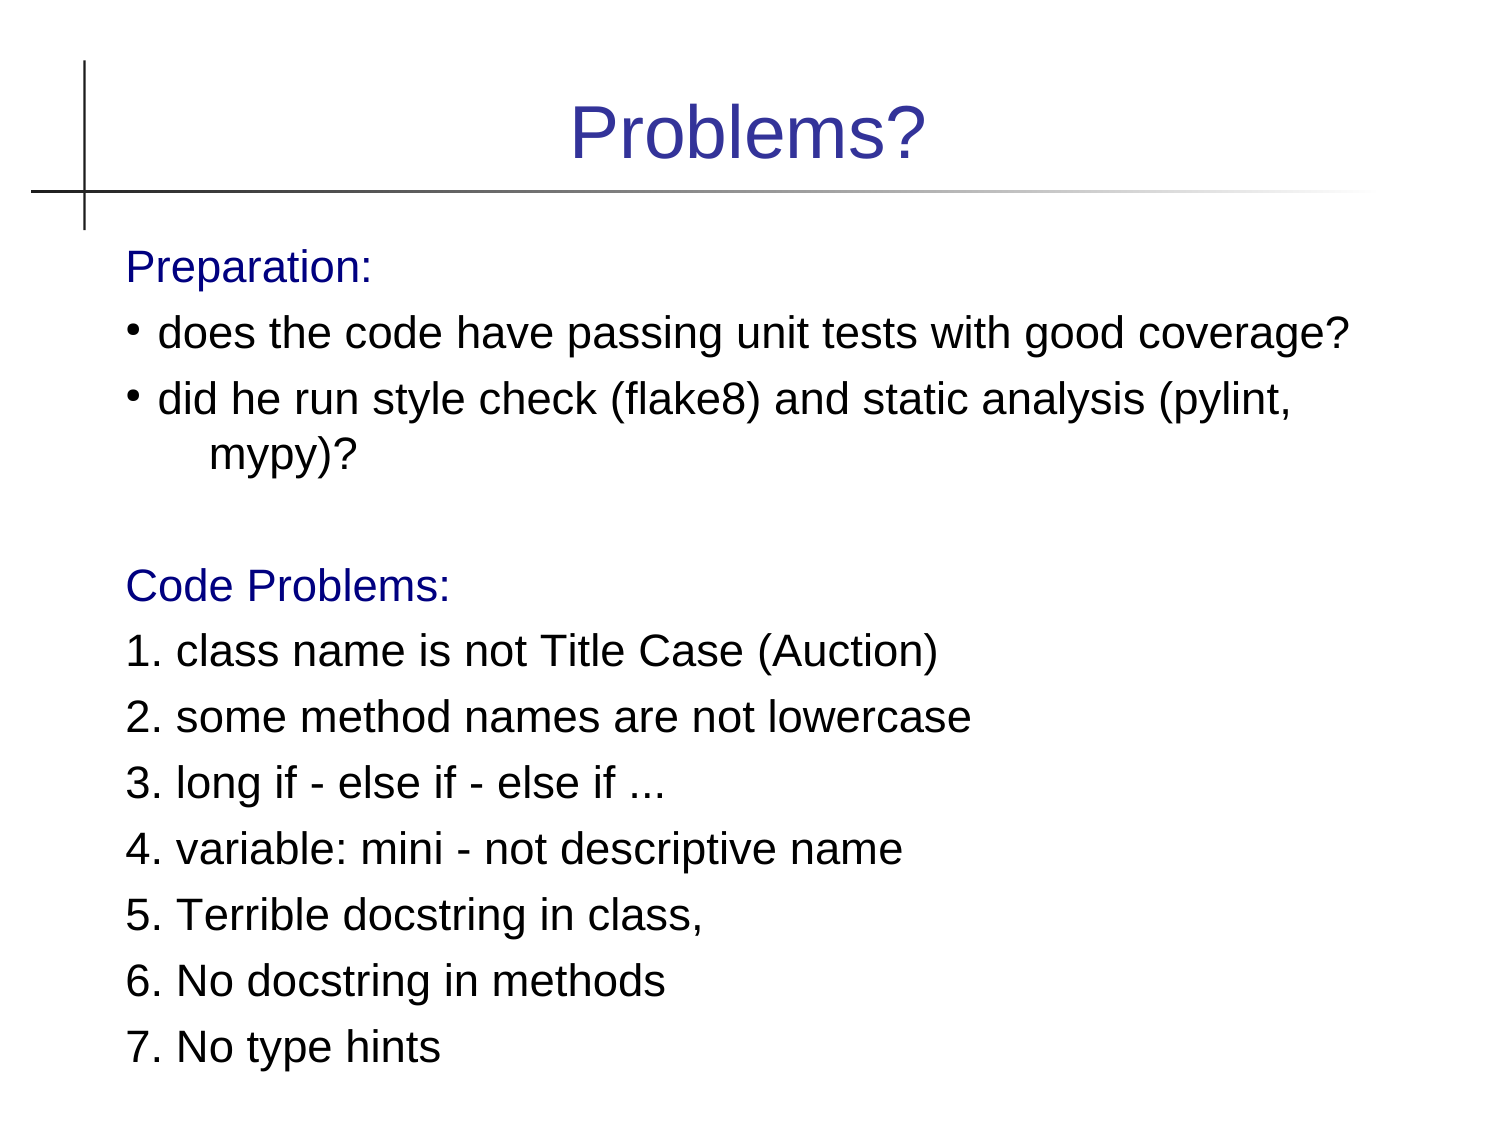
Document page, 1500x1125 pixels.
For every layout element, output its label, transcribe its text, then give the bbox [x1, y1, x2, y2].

list Preparation: does the code have passing unit tests with good coverage? did he run style check (flake8) and static analysis (pylint, mypy)? Code Problems: 1. class name is not Title Case (Auction) 2. some method names are not lowercase 3. long if - else if - else if ... 4. variable: mini - not descriptive name 5. Terrible docstring in class, 6. No docstring in methods 7. No type hints [110, 229, 1408, 1081]
title Problems? [100, 42, 1397, 182]
